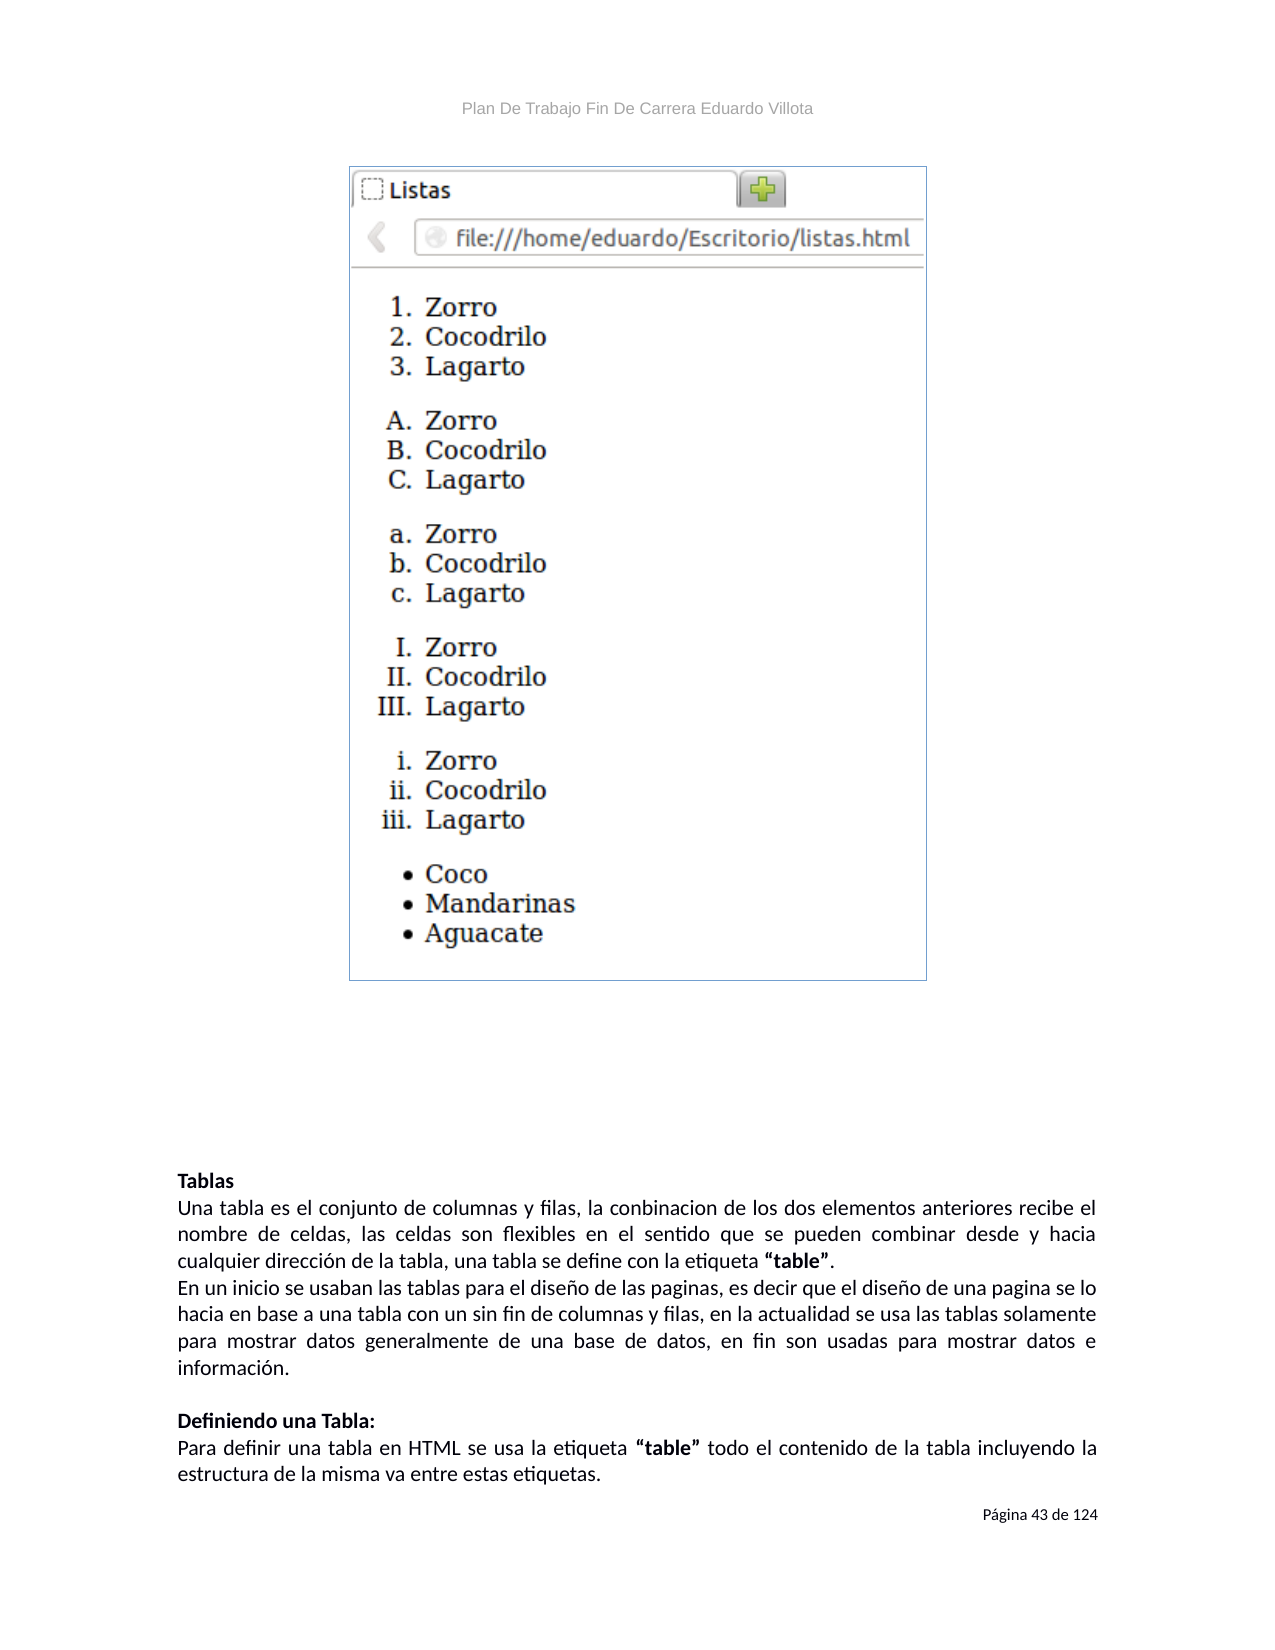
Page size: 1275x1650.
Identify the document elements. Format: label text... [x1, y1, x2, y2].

text Para definir una tabla en HTML se usa la etiqueta “table” todo el contenido de la tabla incluyendo la estructura de la misma va entre estas etiquetas. [177, 1434, 1098, 1487]
text En un inicio se usaban las tablas para el diseño de las paginas, es decir que el diseño de una pagina se lo hacia en base a una tabla con un sin fin de columnas y filas, en la actualidad se usa las tablas solamente para mostrar datos generalmente de una base de datos, en fin son usadas para mostrar datos e información. [177, 1274, 1098, 1380]
text Definiendo una Tabla: [177, 1407, 1098, 1434]
text Tablas [177, 1167, 1098, 1194]
picture [351, 169, 924, 978]
text Una tabla es el conjunto de columnas y filas, la conbinacion de los dos elementos anteriores recibe el nombre de celdas, las celdas son flexibles en el sentido que se pueden combinar desde y hacia cualquier dirección de la tabla, una tabla se define con la etiqueta “table”. [177, 1194, 1098, 1274]
